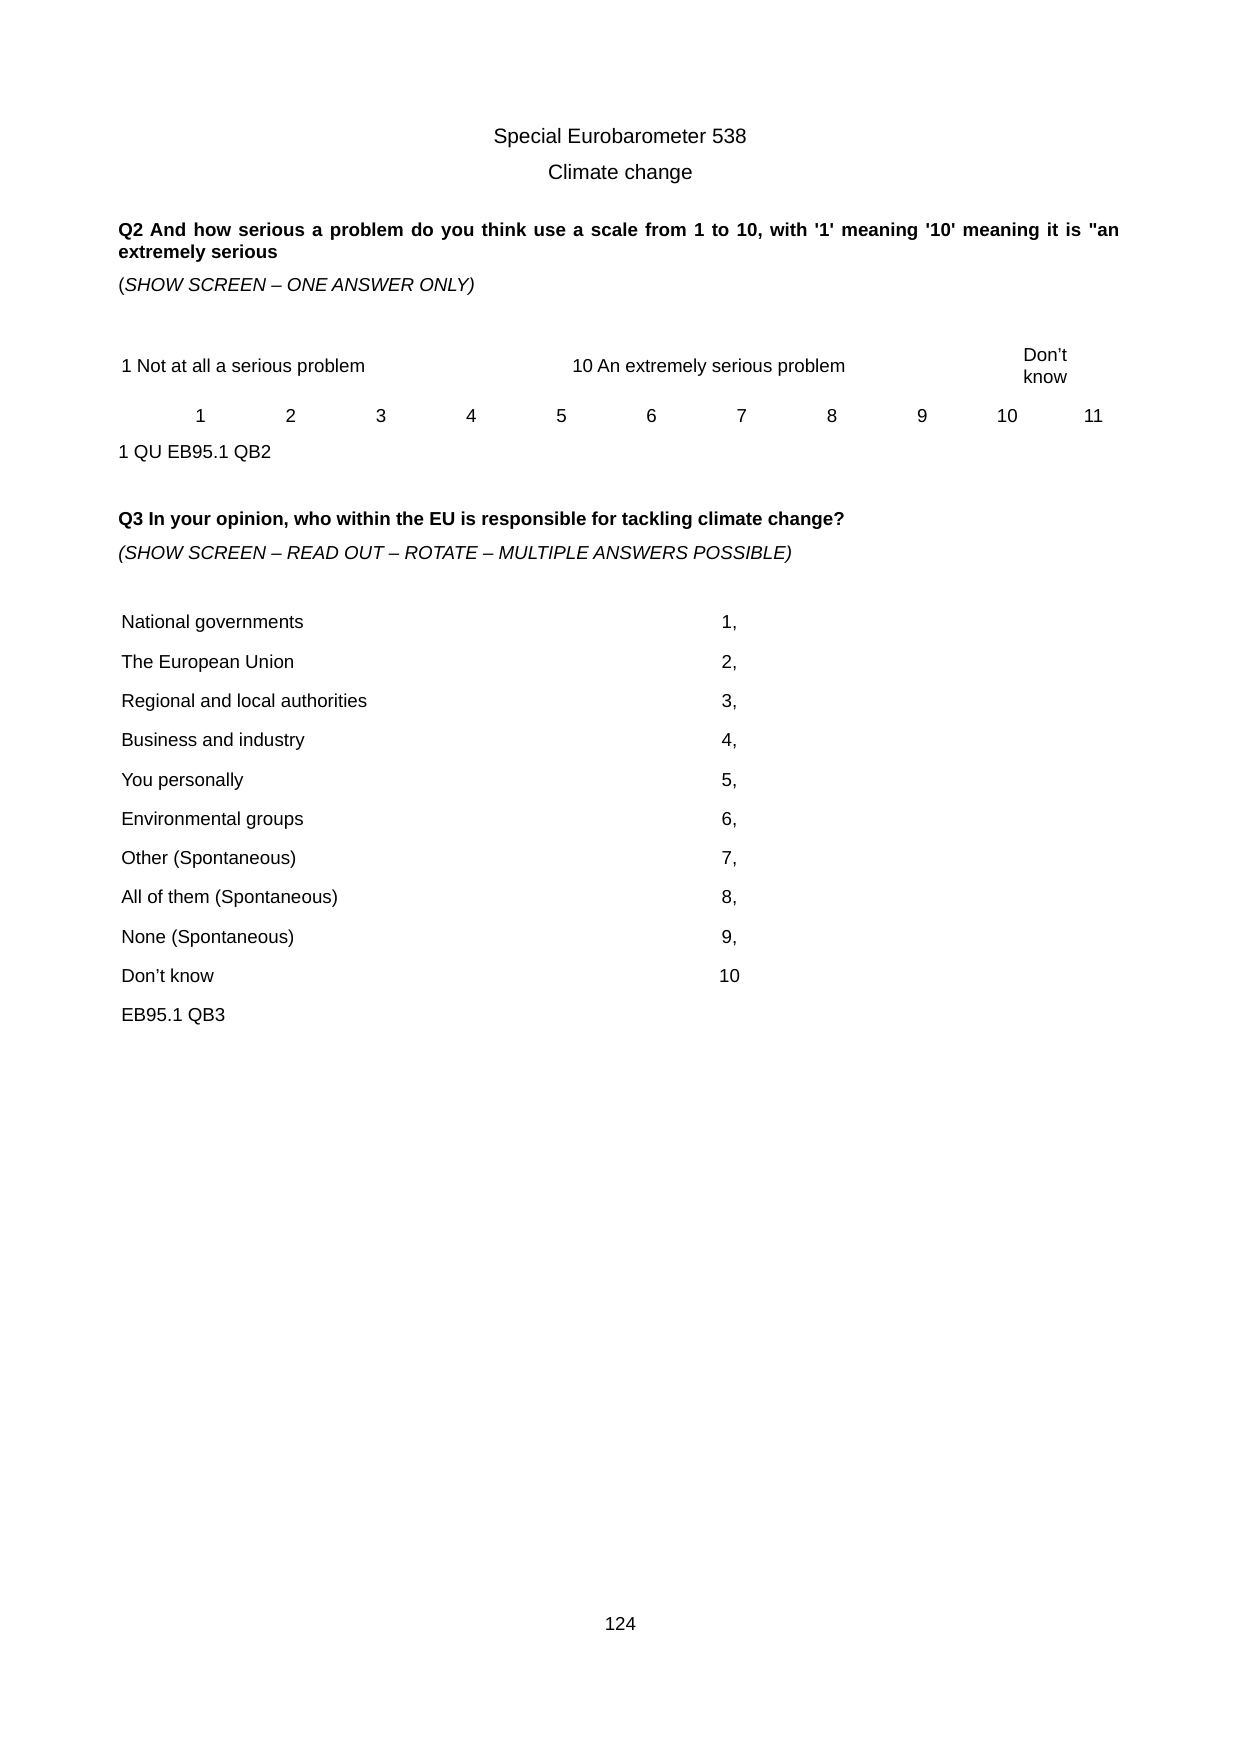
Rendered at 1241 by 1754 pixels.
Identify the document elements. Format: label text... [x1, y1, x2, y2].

table_cell 7 [659, 396, 749, 435]
table_cell Don’t know [118, 956, 660, 995]
text Q2 And how serious a problem do you think use a scale from 1 to 10, with '1' meaning '10' meaning it is "an extremely serious [118, 219, 1122, 262]
table_cell 8 [750, 396, 840, 435]
table_cell All of them (Spontaneous) [118, 878, 660, 917]
table_cell 4, [660, 720, 798, 759]
text 1 QU EB95.1 QB2 [118, 441, 1122, 463]
table_header 1, [660, 603, 798, 642]
table_cell Regional and local authorities [118, 681, 660, 720]
table_cell 9, [660, 917, 798, 956]
table_cell Environmental groups [118, 799, 660, 838]
table_cell You personally [118, 760, 660, 799]
table_cell 10 [930, 396, 1020, 435]
table_cell 1 [118, 396, 208, 435]
text (SHOW SCREEN – ONE ANSWER ONLY) [118, 274, 1122, 296]
table_header 1 Not at all a serious problem [118, 335, 479, 396]
table_cell 5 [479, 396, 569, 435]
table_cell [660, 995, 798, 1034]
table_header National governments [118, 603, 660, 642]
table_cell Other (Spontaneous) [118, 838, 660, 877]
text (SHOW SCREEN – READ OUT – ROTATE – MULTIPLE ANSWERS POSSIBLE) [118, 542, 1122, 563]
table_header 10 An extremely serious problem [569, 335, 1020, 396]
table_cell 10 [660, 956, 798, 995]
table_cell 8, [660, 878, 798, 917]
table_cell 4 [389, 396, 479, 435]
table_header [479, 335, 569, 396]
text Q3 In your opinion, who within the EU is responsible for tackling climate change? [118, 508, 1122, 530]
table_cell 2 [208, 396, 298, 435]
table_cell 6, [660, 799, 798, 838]
table_header Don’t know [1020, 335, 1106, 396]
table_cell 5, [660, 760, 798, 799]
table_cell 9 [840, 396, 930, 435]
table_cell EB95.1 QB3 [118, 995, 660, 1034]
table_cell Business and industry [118, 720, 660, 759]
table_cell 3 [299, 396, 389, 435]
table_cell The European Union [118, 642, 660, 681]
table_cell 3, [660, 681, 798, 720]
table_cell None (Spontaneous) [118, 917, 660, 956]
table_cell 7, [660, 838, 798, 877]
table_cell 11 [1020, 396, 1106, 435]
table_cell 6 [569, 396, 659, 435]
table_cell 2, [660, 642, 798, 681]
